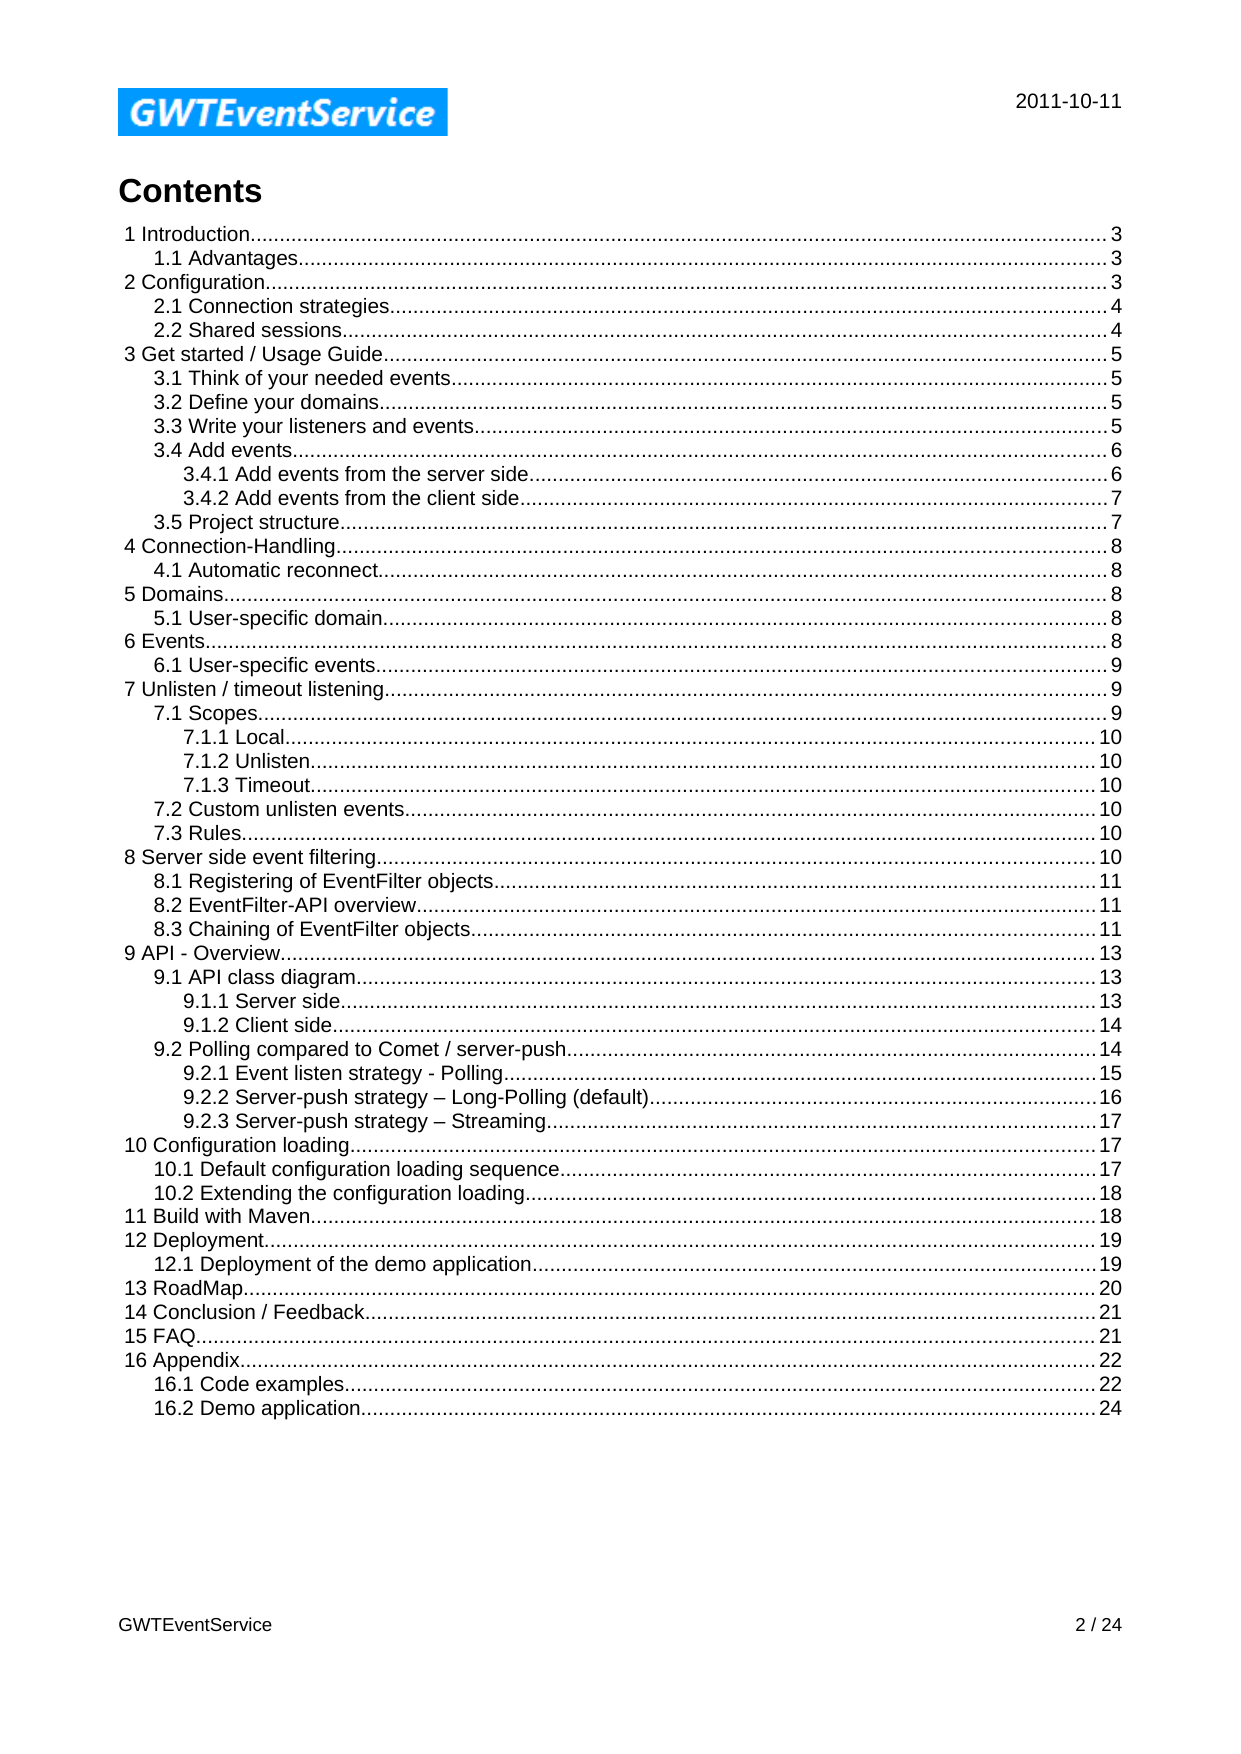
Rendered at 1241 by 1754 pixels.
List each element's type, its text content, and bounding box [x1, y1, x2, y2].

text 3.1 Think of your needed events 5 [148, 366, 1122, 390]
text 11 Build with Maven 18 [118, 1204, 1122, 1228]
text 2.2 Shared sessions 4 [148, 318, 1122, 342]
text 7.3 Rules 10 [148, 821, 1122, 845]
text 8.3 Chaining of EventFilter objects 11 [148, 917, 1122, 941]
text 4 Connection-Handling 8 [118, 533, 1122, 557]
text 10.1 Default configuration loading sequence 17 [148, 1156, 1122, 1180]
text 7.1.2 Unlisten 10 [177, 749, 1122, 773]
text 3 Get started / Usage Guide 5 [118, 342, 1122, 366]
text 9.1.1 Server side 13 [177, 989, 1122, 1013]
text 2.1 Connection strategies 4 [148, 294, 1122, 318]
text 16 Appendix 22 [118, 1348, 1122, 1372]
text 12 Deployment 19 [118, 1228, 1122, 1252]
text 9.2.1 Event listen strategy - Polling 15 [177, 1061, 1122, 1084]
text 10.2 Extending the configuration loading 18 [148, 1180, 1122, 1204]
text 8.1 Registering of EventFilter objects 11 [148, 869, 1122, 893]
text 16.1 Code examples 22 [148, 1372, 1122, 1396]
text 7 Unlisten / timeout listening 9 [118, 677, 1122, 701]
picture [118, 88, 448, 136]
text 15 FAQ 21 [118, 1324, 1122, 1348]
text 16.2 Demo application 24 [148, 1396, 1122, 1420]
text 3.2 Define your domains 5 [148, 390, 1122, 414]
text 5 Domains 8 [118, 581, 1122, 605]
text 1.1 Advantages 3 [148, 246, 1122, 270]
text 8.2 EventFilter-API overview 11 [148, 893, 1122, 917]
text 2 Configuration 3 [118, 270, 1122, 294]
text 7.1.3 Timeout 10 [177, 773, 1122, 797]
text 3.4.2 Add events from the client side 7 [177, 486, 1122, 509]
text 3.3 Write your listeners and events 5 [148, 414, 1122, 438]
text 7.1 Scopes 9 [148, 701, 1122, 725]
text 9 API - Overview 13 [118, 941, 1122, 965]
text 13 RoadMap 20 [118, 1276, 1122, 1300]
text 3.5 Project structure 7 [148, 509, 1122, 533]
text 6.1 User-specific events 9 [148, 653, 1122, 677]
text 9.2.2 Server-push strategy – Long-Polling (default) 16 [177, 1084, 1122, 1108]
text 14 Conclusion / Feedback 21 [118, 1300, 1122, 1324]
text 10 Configuration loading 17 [118, 1132, 1122, 1156]
text 12.1 Deployment of the demo application 19 [148, 1252, 1122, 1276]
text 9.2.3 Server-push strategy – Streaming 17 [177, 1108, 1122, 1132]
text 3.4.1 Add events from the server side 6 [177, 462, 1122, 486]
text 4.1 Automatic reconnect 8 [148, 557, 1122, 581]
text 9.2 Polling compared to Comet / server-push 14 [148, 1037, 1122, 1061]
text 6 Events 8 [118, 629, 1122, 653]
text 5.1 User-specific domain 8 [148, 605, 1122, 629]
text 8 Server side event filtering 10 [118, 845, 1122, 869]
text 9.1.2 Client side 14 [177, 1013, 1122, 1037]
text 9.1 API class diagram 13 [148, 965, 1122, 989]
text 7.2 Custom unlisten events 10 [148, 797, 1122, 821]
text 7.1.1 Local 10 [177, 725, 1122, 749]
text 1 Introduction 3 [118, 222, 1122, 246]
text 3.4 Add events 6 [148, 438, 1122, 462]
subtitle Contents [118, 171, 1122, 209]
